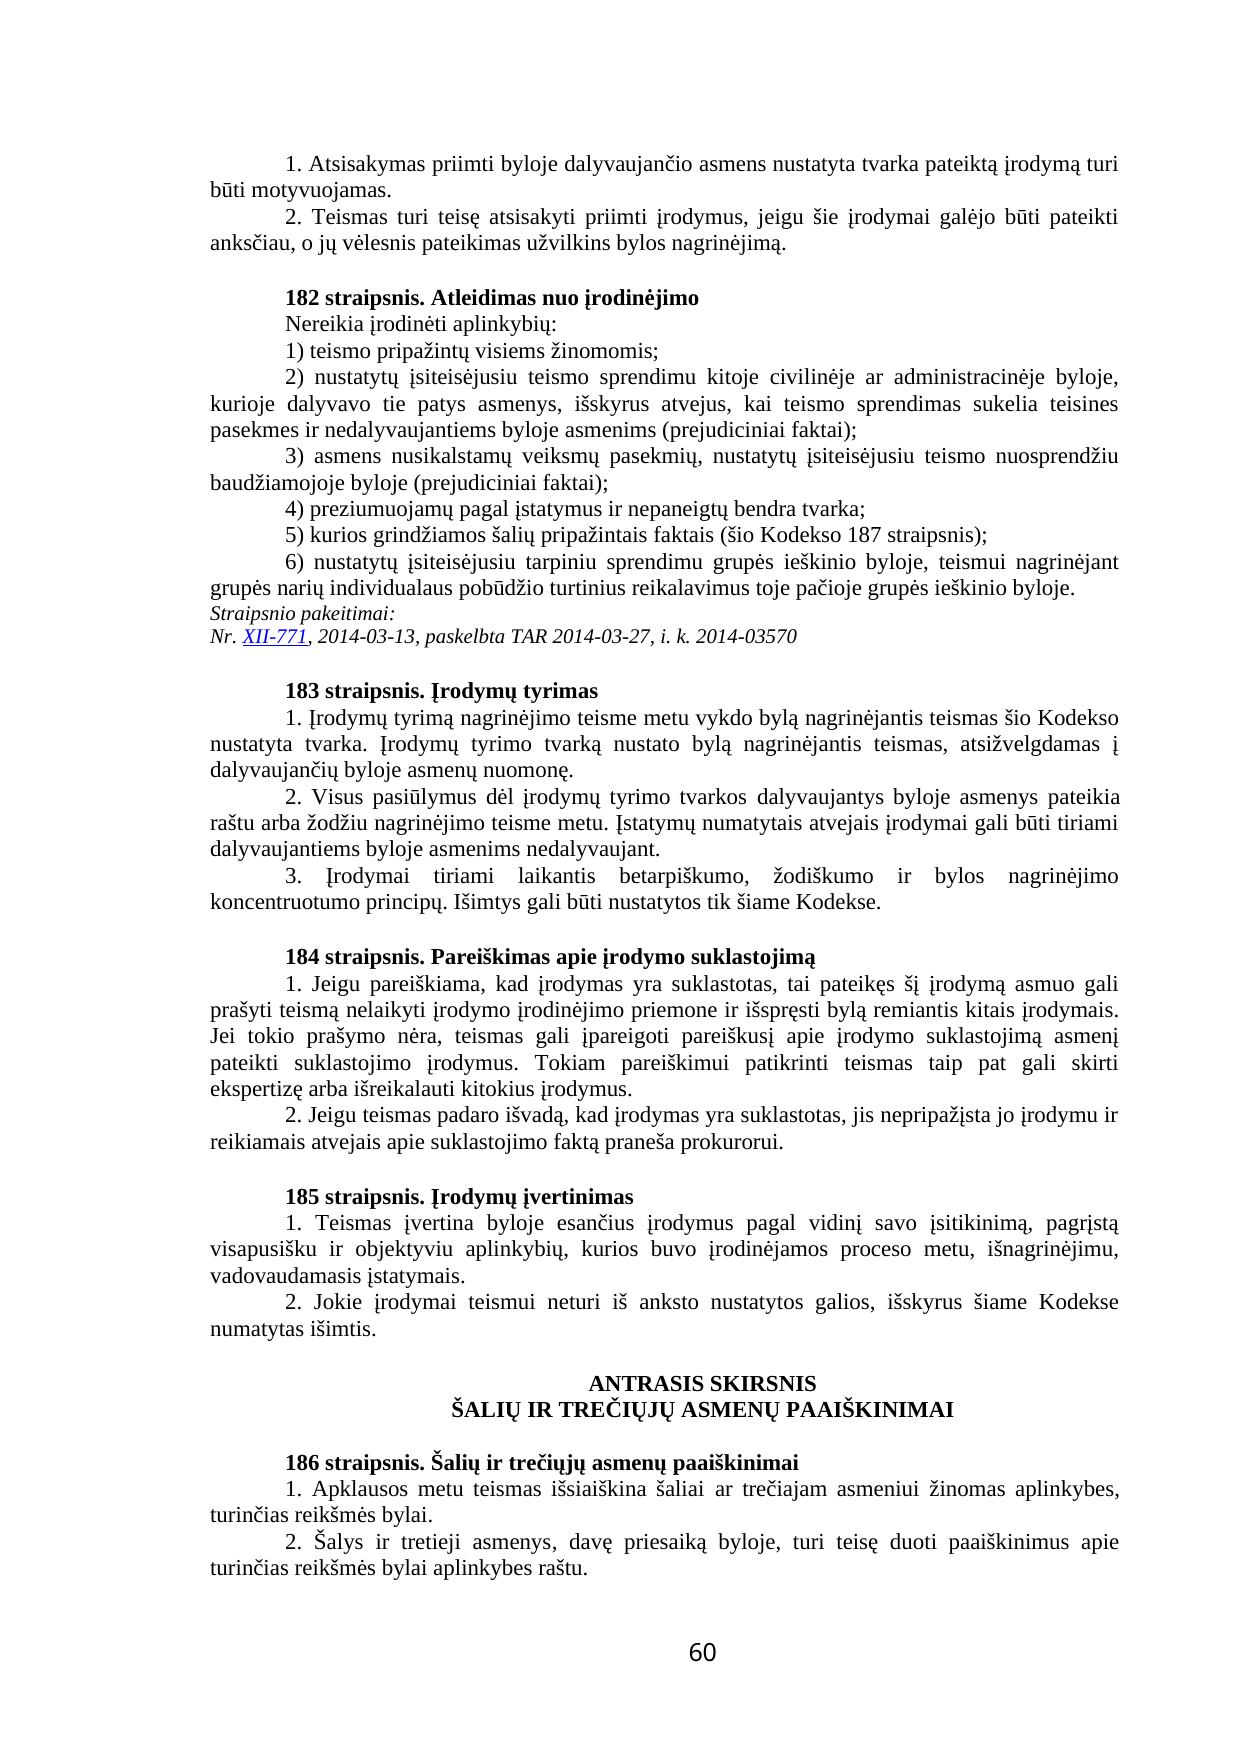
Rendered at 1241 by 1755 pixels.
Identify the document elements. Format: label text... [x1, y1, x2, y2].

text 2. Visus pasiūlymus dėl įrodymų tyrimo tvarkos dalyvaujantys byloje asmenys pateikia raštu arba žodžiu nagrinėjimo teisme metu. Įstatymų numatytais atvejais įrodymai gali būti tiriami dalyvaujantiems byloje asmenims nedalyvaujant. [210, 783, 1120, 862]
text Antrasis skirsnis [210, 1370, 1120, 1396]
text Straipsnio pakeitimai: [210, 600, 1120, 624]
text Nr. XII-771, 2014-03-13, paskelbta TAR 2014-03-27, i. k. 2014-03570 [210, 624, 1120, 648]
text 185 straipsnis. Įrodymų įvertinimas [210, 1183, 1120, 1209]
text 4) preziumuojamų pagal įstatymus ir nepaneigtų bendra tvarka; [210, 495, 1120, 521]
text 5) kurios grindžiamos šalių pripažintais faktais (šio Kodekso 187 straipsnis); [210, 521, 1120, 548]
text 2. Šalys ir tretieji asmenys, davę priesaiką byloje, turi teisę duoti paaiškinimus apie turinčias reikšmės bylai aplinkybes raštu. [210, 1528, 1120, 1581]
text 186 straipsnis. Šalių ir trečiųjų asmenų paaiškinimai [210, 1449, 1120, 1475]
text 2. Jokie įrodymai teismui neturi iš anksto nustatytos galios, išskyrus šiame Kodekse numatytas išimtis. [210, 1288, 1120, 1341]
text 1) teismo pripažintų visiems žinomomis; [210, 337, 1120, 363]
text 1. Jeigu pareiškiama, kad įrodymas yra suklastotas, tai pateikęs šį įrodymą asmuo gali prašyti teismą nelaikyti įrodymo įrodinėjimo priemone ir išspręsti bylą remiantis kitais įrodymais. Jei tokio prašymo nėra, teismas gali įpareigoti pareiškusį apie įrodymo suklastojimą asmenį pateikti suklastojimo įrodymus. Tokiam pareiškimui patikrinti teismas taip pat gali skirti ekspertizę arba išreikalauti kitokius įrodymus. [210, 969, 1120, 1101]
text 183 straipsnis. Įrodymų tyrimas [210, 677, 1120, 704]
text 1. Apklausos metu teismas išsiaiškina šaliai ar trečiajam asmeniui žinomas aplinkybes, turinčias reikšmės bylai. [210, 1475, 1120, 1528]
text 3. Įrodymai tiriami laikantis betarpiškumo, žodiškumo ir bylos nagrinėjimo koncentruotumo principų. Išimtys gali būti nustatytos tik šiame Kodekse. [210, 862, 1120, 914]
text 1. Įrodymų tyrimą nagrinėjimo teisme metu vykdo bylą nagrinėjantis teismas šio Kodekso nustatyta tvarka. Įrodymų tyrimo tvarką nustato bylą nagrinėjantis teismas, atsižvelgdamas į dalyvaujančių byloje asmenų nuomonę. [210, 704, 1120, 783]
text 1. Atsisakymas priimti byloje dalyvaujančio asmens nustatyta tvarka pateiktą įrodymą turi būti motyvuojamas. [210, 150, 1120, 203]
text 2. Teismas turi teisę atsisakyti priimti įrodymus, jeigu šie įrodymai galėjo būti pateikti anksčiau, o jų vėlesnis pateikimas užvilkins bylos nagrinėjimą. [210, 203, 1120, 255]
text 3) asmens nusikalstamų veiksmų pasekmių, nustatytų įsiteisėjusiu teismo nuosprendžiu baudžiamojoje byloje (prejudiciniai faktai); [210, 442, 1120, 495]
text 184 straipsnis. Pareiškimas apie įrodymo suklastojimą [210, 943, 1120, 969]
text 6) nustatytų įsiteisėjusiu tarpiniu sprendimu grupės ieškinio byloje, teismui nagrinėjant grupės narių individualaus pobūdžio turtinius reikalavimus toje pačioje grupės ieškinio byloje. [210, 548, 1120, 600]
text 1. Teismas įvertina byloje esančius įrodymus pagal vidinį savo įsitikinimą, pagrįstą visapusišku ir objektyviu aplinkybių, kurios buvo įrodinėjamos proceso metu, išnagrinėjimu, vadovaudamasis įstatymais. [210, 1209, 1120, 1288]
text 2. Jeigu teismas padaro išvadą, kad įrodymas yra suklastotas, jis nepripažįsta jo įrodymu ir reikiamais atvejais apie suklastojimo faktą praneša prokurorui. [210, 1101, 1120, 1154]
text Šalių IR TREČIŲJŲ ASMENŲ paaiškinimai [210, 1396, 1120, 1422]
text 2) nustatytų įsiteisėjusiu teismo sprendimu kitoje civilinėje ar administracinėje byloje, kurioje dalyvavo tie patys asmenys, išskyrus atvejus, kai teismo sprendimas sukelia teisines pasekmes ir nedalyvaujantiems byloje asmenims (prejudiciniai faktai); [210, 363, 1120, 442]
text 182 straipsnis. Atleidimas nuo įrodinėjimo [210, 284, 1120, 311]
text Nereikia įrodinėti aplinkybių: [210, 311, 1120, 337]
